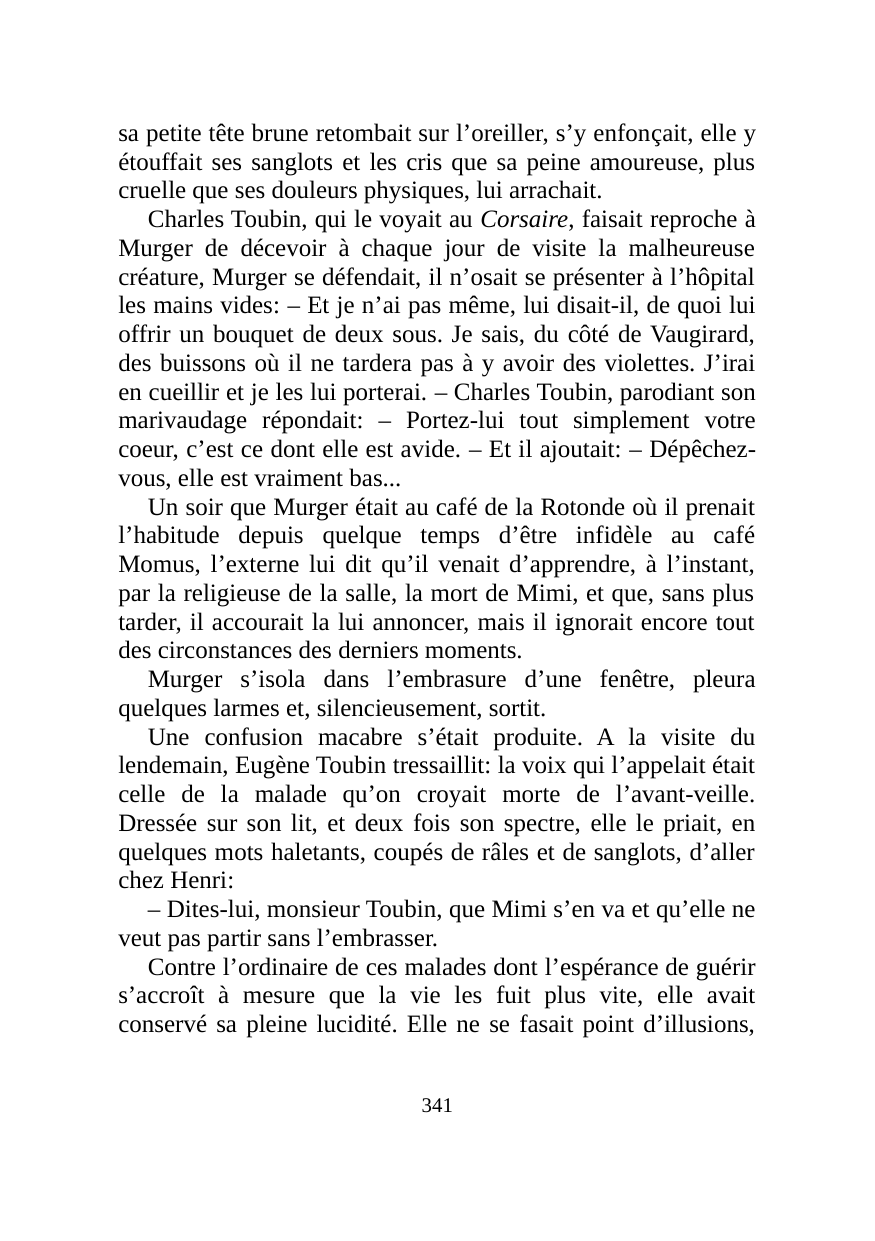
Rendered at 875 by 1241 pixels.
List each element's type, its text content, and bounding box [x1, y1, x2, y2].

text ‒ Dites-lui, monsieur Toubin, que Mimi s’en va et qu’elle ne veut pas partir sans l’embrasser. [118, 894, 756, 952]
text Contre l’ordinaire de ces malades dont l’espérance de guérir s’accroît à mesure que la vie les fuit plus vite, elle avait conservé sa pleine lucidité. Elle ne se fasait point d’illusions, [118, 952, 756, 1038]
text Charles Toubin, qui le voyait au Corsaire, faisait reproche à Murger de décevoir à chaque jour de visite la malheureuse créature, Murger se défendait, il n’osait se présenter à l’hôpital les mains vides: ‒ Et je n’ai pas même, lui disait-il, de quoi lui offrir un bouquet de deux sous. Je sais, du côté de Vaugirard, des buissons où il ne tardera pas à y avoir des violettes. J’irai en cueillir et je les lui porterai. ‒ Charles Toubin, parodiant son marivaudage répondait: ‒ Portez-lui tout simplement votre coeur, c’est ce dont elle est avide. ‒ Et il ajoutait: ‒ Dépêchez-vous, elle est vraiment bas... [118, 204, 756, 492]
text Une confusion macabre s’était produite. A la visite du lendemain, Eugène Toubin tressaillit: la voix qui l’appelait était celle de la malade qu’on croyait morte de l’avant-veille. Dressée sur son lit, et deux fois son spectre, elle le priait, en quelques mots haletants, coupés de râles et de sanglots, d’aller chez Henri: [118, 722, 756, 894]
text Murger s’isola dans l’embrasure d’une fenêtre, pleura quelques larmes et, silencieusement, sortit. [118, 664, 756, 722]
text sa petite tête brune retombait sur l’oreiller, s’y enfonçait, elle y étouffait ses sanglots et les cris que sa peine amoureuse, plus cruelle que ses douleurs physiques, lui arrachait. [118, 118, 756, 204]
text Un soir que Murger était au café de la Rotonde où il prenait l’habitude depuis quelque temps d’être infidèle au café Momus, l’externe lui dit qu’il venait d’apprendre, à l’instant, par la religieuse de la salle, la mort de Mimi, et que, sans plus tarder, il accourait la lui annoncer, mais il ignorait encore tout des circonstances des derniers moments. [118, 492, 756, 664]
